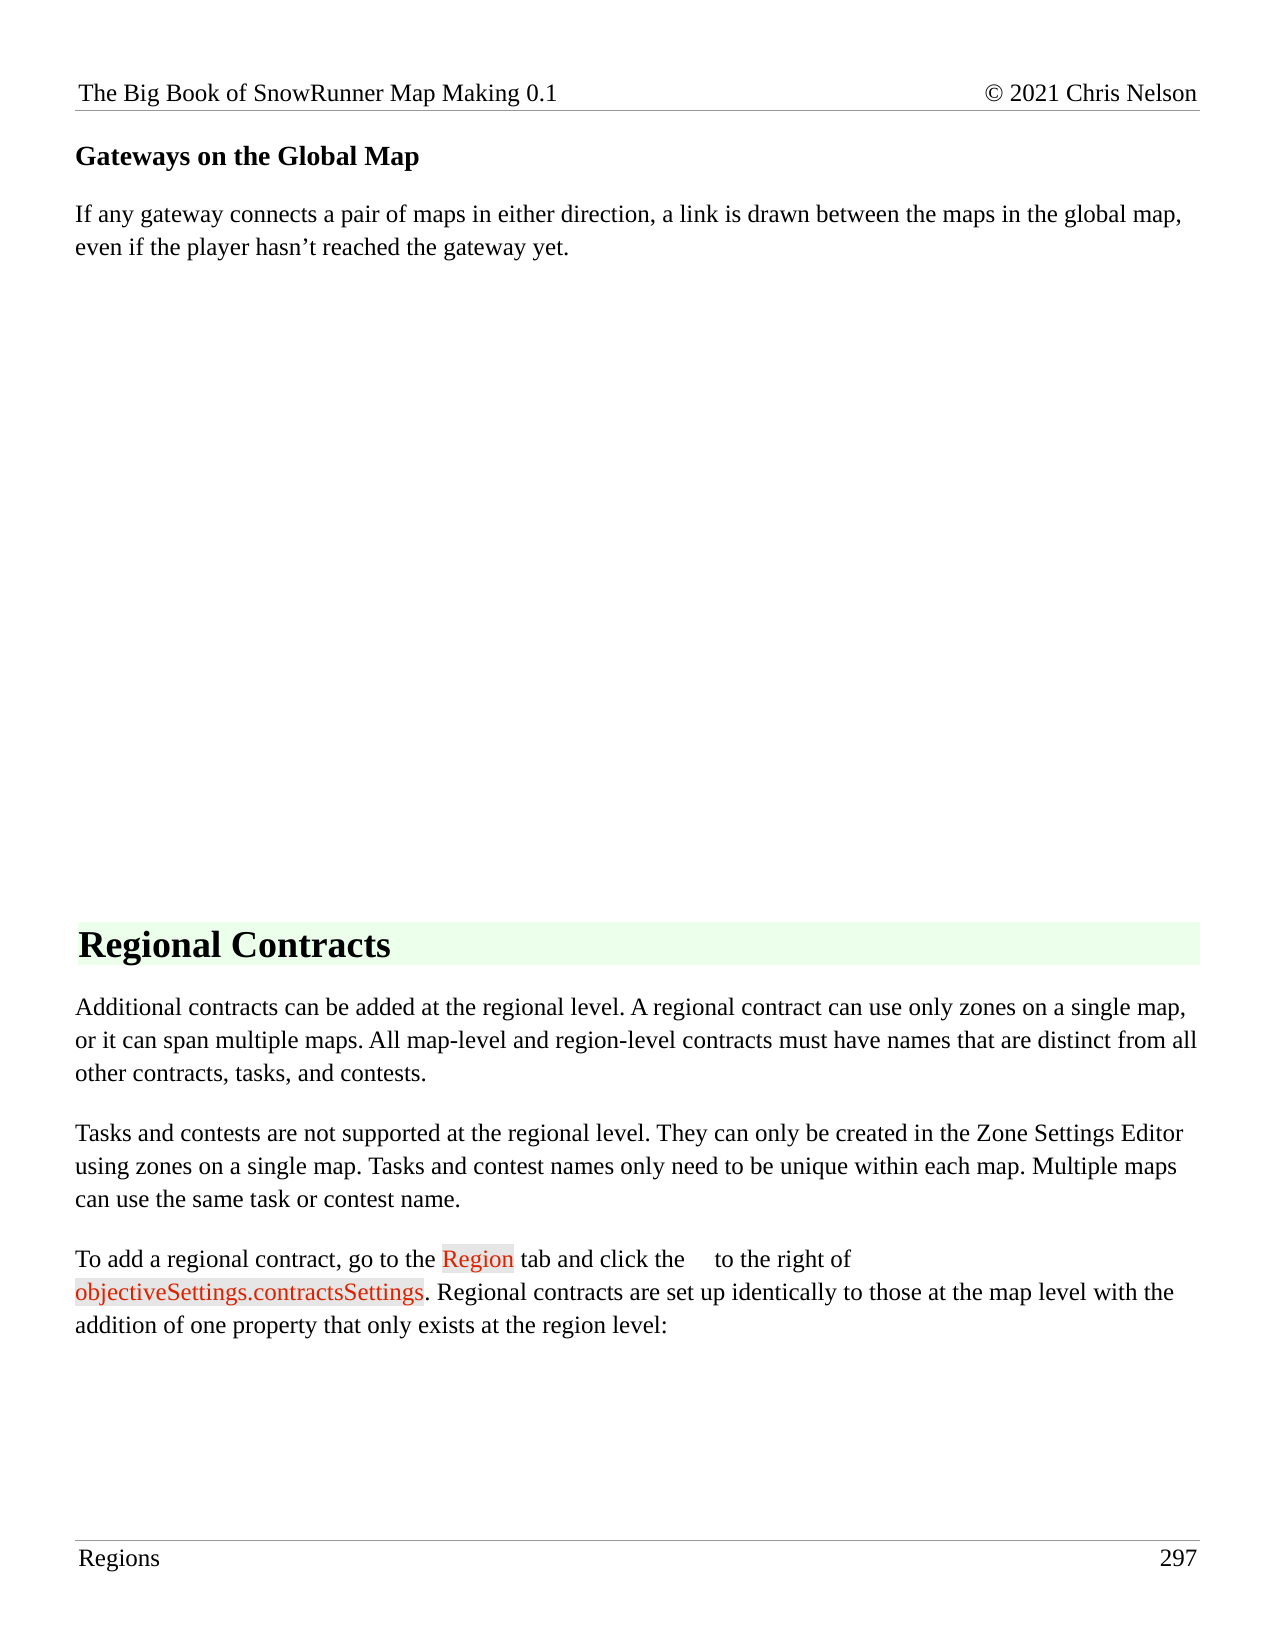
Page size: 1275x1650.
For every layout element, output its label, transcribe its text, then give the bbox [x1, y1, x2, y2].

subtitle Gateways on the Global Map [75, 140, 1200, 172]
text Tasks and contests are not supported at the regional level. They can only be created in the Zone Settings Editor using zones on a single map. Tasks and contest names only need to be unique within each map. Multiple maps can use the same task or contest name. [75, 1118, 1200, 1213]
text If any gateway connects a pair of maps in either direction, a link is drawn between the maps in the global map, even if the player hasn’t reached the gateway yet. [75, 199, 1200, 261]
text Additional contracts can be added at the regional level. A regional contract can use only zones on a single map, or it can span multiple maps. All map-level and region-level contracts must have names that are distinct from all other contracts, tasks, and contests. [75, 992, 1200, 1087]
subtitle Regional Contracts [78, 922, 1200, 965]
text To add a regional contract, go to the Region tab and click the ➕ to the right of objectiveSettings.contractsSettings. Regional contracts are set up identically to those at the map level with the addition of one property that only exists at the region level: [75, 1244, 1200, 1339]
